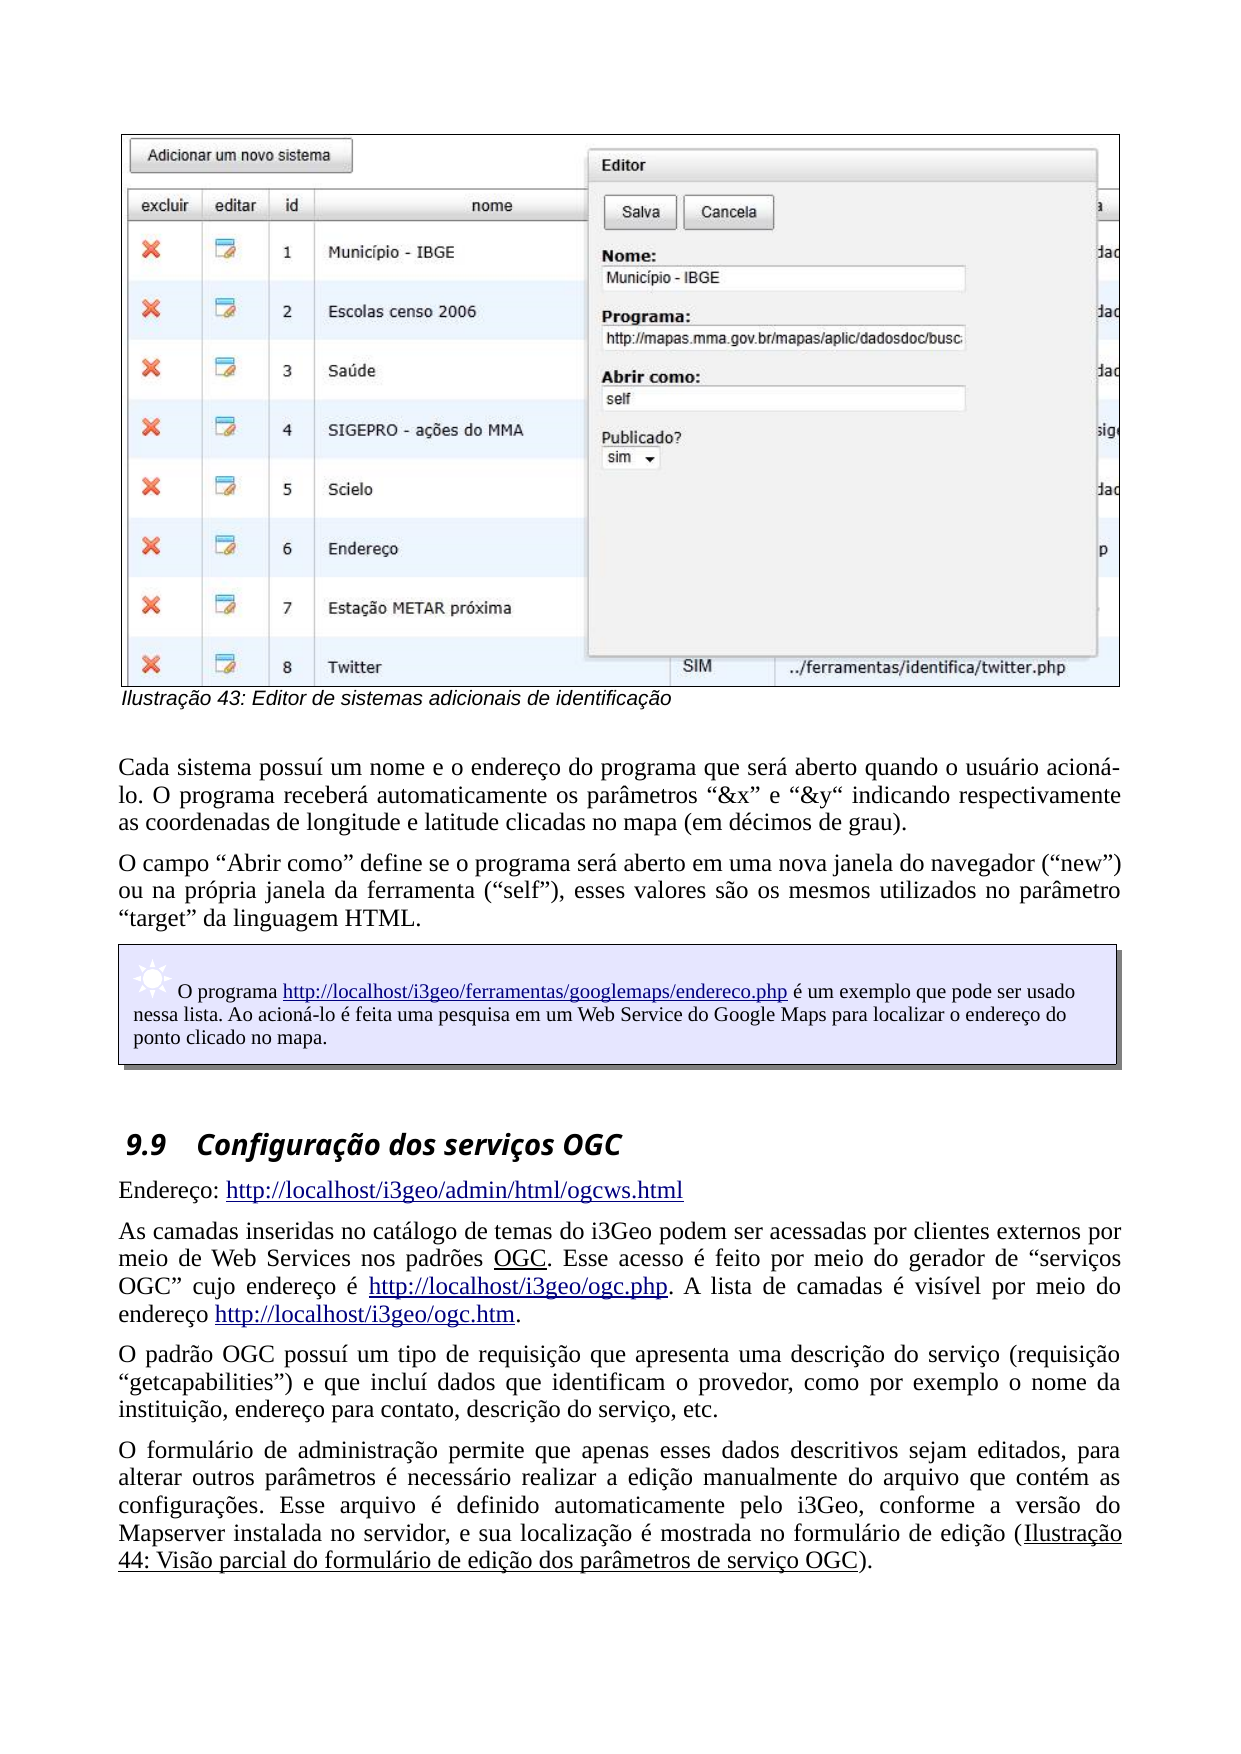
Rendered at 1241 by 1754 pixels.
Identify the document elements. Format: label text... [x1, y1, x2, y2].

picture [133, 975, 141, 982]
text O formulário de administração permite que apenas esses dados descritivos sejam editados, para alterar outros parâmetros é necessário realizar a edição manualmente do arquivo que contém as configurações. Esse arquivo é definido automaticamente pelo i3Geo, conforme a versão do Mapserver instalada no servidor, e sua localização é mostrada no formulário de edição (Ilustração 44: Visão parcial do formulário de edição dos parâmetros de serviço OGC). [118, 1436, 1122, 1574]
picture [122, 135, 1119, 686]
picture [149, 990, 156, 999]
picture [138, 959, 167, 993]
picture [164, 975, 173, 982]
text As camadas inseridas no catálogo de temas do i3Geo podem ser acessadas por clientes externos por meio de Web Services nos padrões OGC. Esse acesso é feito por meio do gerador de “serviços OGC” cujo endereço é http://localhost/i3geo/ogc.php. A lista de camadas é visível por meio do endereço http://localhost/i3geo/ogc.htm. [118, 1217, 1122, 1328]
text Endereço: http://localhost/i3geo/admin/html/ogcws.html [118, 1177, 1122, 1204]
subtitle Configuração dos serviços OGC [118, 1124, 1122, 1164]
text O padrão OGC possuí um tipo de requisição que apresenta uma descrição do serviço (requisição “getcapabilities”) e que incluí dados que identificam o provedor, como por exemplo o nome da instituição, endereço para contato, descrição do serviço, etc. [118, 1340, 1122, 1423]
text O programa http://localhost/i3geo/ferramentas/googlemaps/endereco.php é um exemplo que pode ser usado nessa lista. Ao acioná-lo é feita uma pesquisa em um Web Service do Google Maps para localizar o endereço do ponto clicado no mapa. [119, 945, 1116, 1064]
text O campo “Abrir como” define se o programa será aberto em uma nova janela do navegador (“new”) ou na própria janela da ferramenta (“self”), esses valores são os mesmos utilizados no parâmetro “target” da linguagem HTML. [118, 849, 1122, 932]
text Cada sistema possuí um nome e o endereço do programa que será aberto quando o usuário acioná-lo. O programa receberá automaticamente os parâmetros “&x” e “&y“ indicando respectivamente as coordenadas de longitude e latitude clicadas no mapa (em décimos de grau). [118, 753, 1122, 836]
text Ilustração 43: Editor de sistemas adicionais de identificação [121, 687, 1119, 710]
